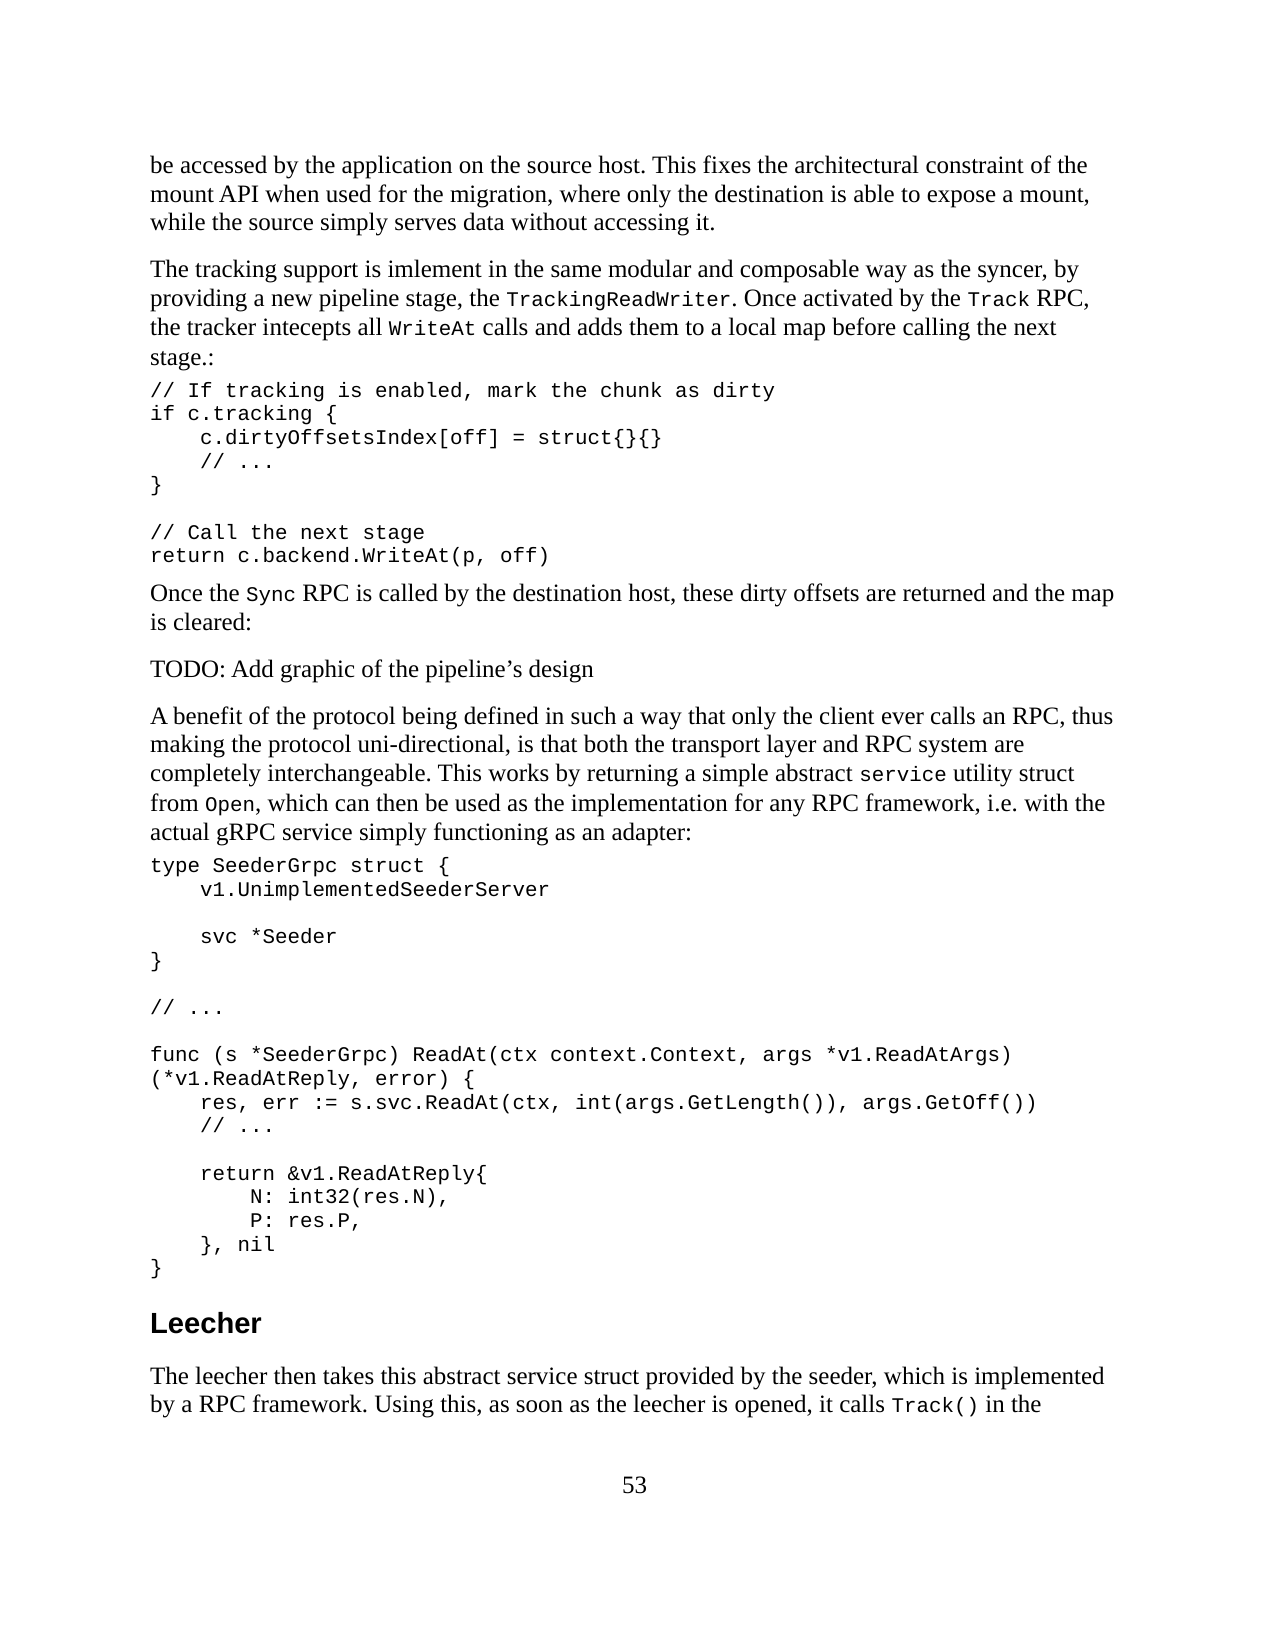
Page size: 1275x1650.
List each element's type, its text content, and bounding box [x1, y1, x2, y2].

text if c.tracking { [150, 403, 1125, 427]
text be accessed by the application on the source host. This fixes the architectural constraint of the mount API when used for the migration, where only the destination is able to expose a mount, while the source simply serves data without accessing it. [150, 150, 1125, 236]
text v1.UnimplementedSeederServer [150, 879, 1125, 902]
text The tracking support is imlement in the same modular and composable way as the syncer, by providing a new pipeline stage, the TrackingReadWriter. Once activated by the Track RPC, the tracker intecepts all WriteAt calls and adds them to a local map before calling the next stage.: [150, 254, 1125, 371]
text } [150, 1257, 1125, 1281]
text N: int32(res.N), [150, 1186, 1125, 1210]
text Once the Sync RPC is called by the destination host, these dirty offsets are returned and the map is cleared: [150, 578, 1125, 636]
text P: res.P, [150, 1210, 1125, 1233]
text } [150, 950, 1125, 973]
text }, nil [150, 1233, 1125, 1257]
text } [150, 474, 1125, 498]
text svc *Seeder [150, 926, 1125, 950]
text TODO: Add graphic of the pipeline’s design [150, 654, 1125, 683]
text // ... [150, 1115, 1125, 1139]
text A benefit of the protocol being defined in such a way that only the client ever calls an RPC, thus making the protocol uni-directional, is that both the transport layer and RPC system are completely interchangeable. This works by returning a simple abstract service utility struct from Open, which can then be used as the implementation for any RPC framework, i.e. with the actual gRPC service simply functioning as an adapter: [150, 701, 1125, 846]
text // Call the next stage [150, 522, 1125, 545]
text // If tracking is enabled, mark the chunk as dirty [150, 380, 1125, 403]
text func (s *SeederGrpc) ReadAt(ctx context.Context, args *v1.ReadAtArgs) (*v1.ReadAtReply, error) { [150, 1044, 1125, 1092]
subtitle Leecher [150, 1306, 1125, 1339]
text res, err := s.svc.ReadAt(ctx, int(args.GetLength()), args.GetOff()) [150, 1092, 1125, 1115]
text c.dirtyOffsetsIndex[off] = struct{}{} [150, 427, 1125, 451]
text // ... [150, 997, 1125, 1021]
text type SeederGrpc struct { [150, 855, 1125, 879]
text // ... [150, 451, 1125, 474]
text The leecher then takes this abstract service struct provided by the seeder, which is implemented by a RPC framework. Using this, as soon as the leecher is opened, it calls Track() in the [150, 1361, 1125, 1419]
text return &v1.ReadAtReply{ [150, 1163, 1125, 1186]
text return c.backend.WriteAt(p, off) [150, 545, 1125, 569]
